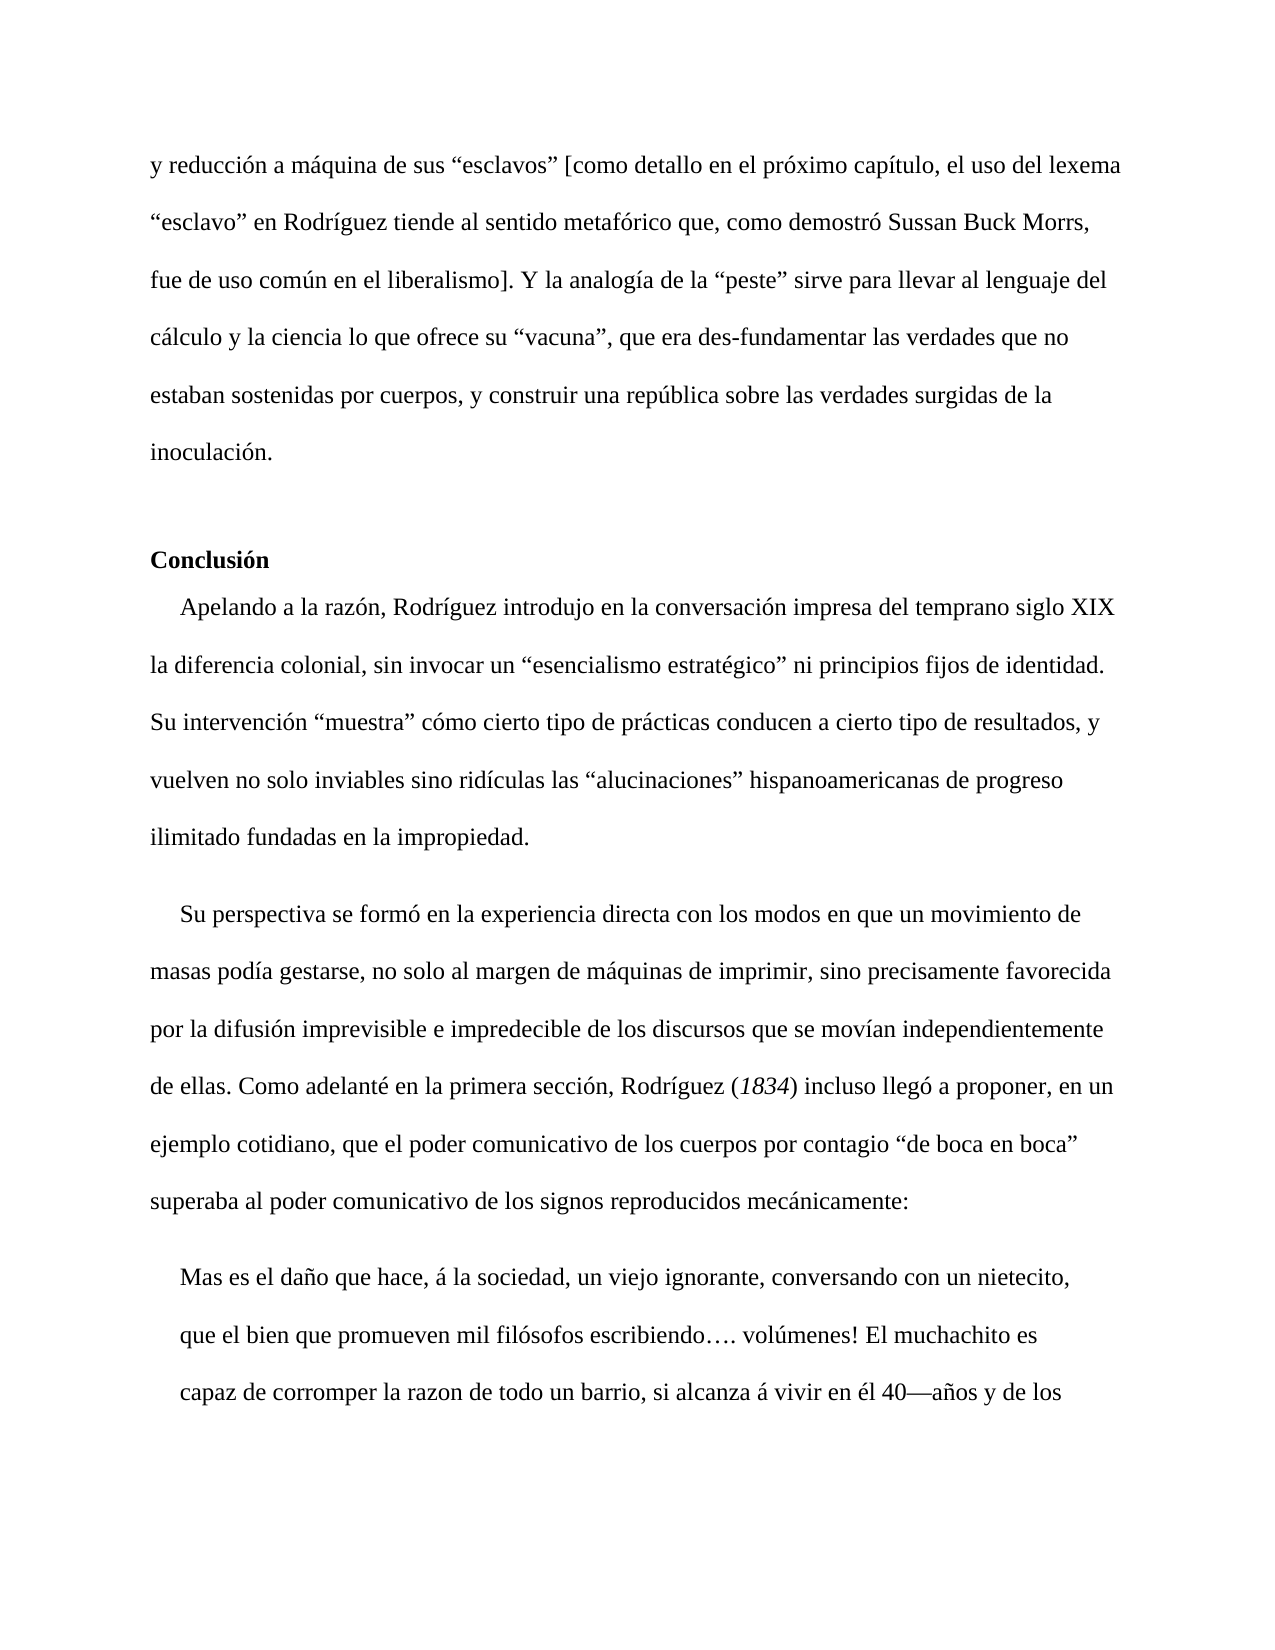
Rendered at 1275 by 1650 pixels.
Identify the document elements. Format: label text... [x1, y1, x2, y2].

text Su perspectiva se formó en la experiencia directa con los modos en que un movimiento de masas podía gestarse, no solo al margen de máquinas de imprimir, sino precisamente favorecida por la difusión imprevisible e impredecible de los discursos que se movían independientemente de ellas. Como adelanté en la primera sección, Rodríguez (1834) incluso llegó a proponer, en un ejemplo cotidiano, que el poder comunicativo de los cuerpos por contagio “de boca en boca” superaba al poder comunicativo de los signos reproducidos mecánicamente: [150, 899, 1125, 1215]
text Apelando a la razón, Rodríguez introdujo en la conversación impresa del temprano siglo XIX la diferencia colonial, sin invocar un “esencialismo estratégico” ni principios fijos de identidad. Su intervención “muestra” cómo cierto tipo de prácticas conducen a cierto tipo de resultados, y vuelven no solo inviables sino ridículas las “alucinaciones” hispanoamericanas de progreso ilimitado fundadas en la impropiedad. [150, 592, 1125, 851]
text Mas es el daño que hace, á la sociedad, un viejo ignorante, conversando con un nietecito, que el bien que promueven mil filósofos escribiendo…. volúmenes! El muchachito es capaz de corromper la razon de todo un barrio, si alcanza á vivir en él 40—años y de los [179, 1262, 1096, 1406]
text y reducción a máquina de sus “esclavos” [como detallo en el próximo capítulo, el uso del lexema “esclavo” en Rodríguez tiende al sentido metafórico que, como demostró Sussan Buck Morrs, fue de uso común en el liberalismo]. Y la analogía de la “peste” sirve para llevar al lenguaje del cálculo y la ciencia lo que ofrece su “vacuna”, que era des-fundamentar las verdades que no estaban sostenidas por cuerpos, y construir una república sobre las verdades surgidas de la inoculación. [150, 150, 1125, 466]
subtitle Conclusión [150, 545, 1125, 574]
